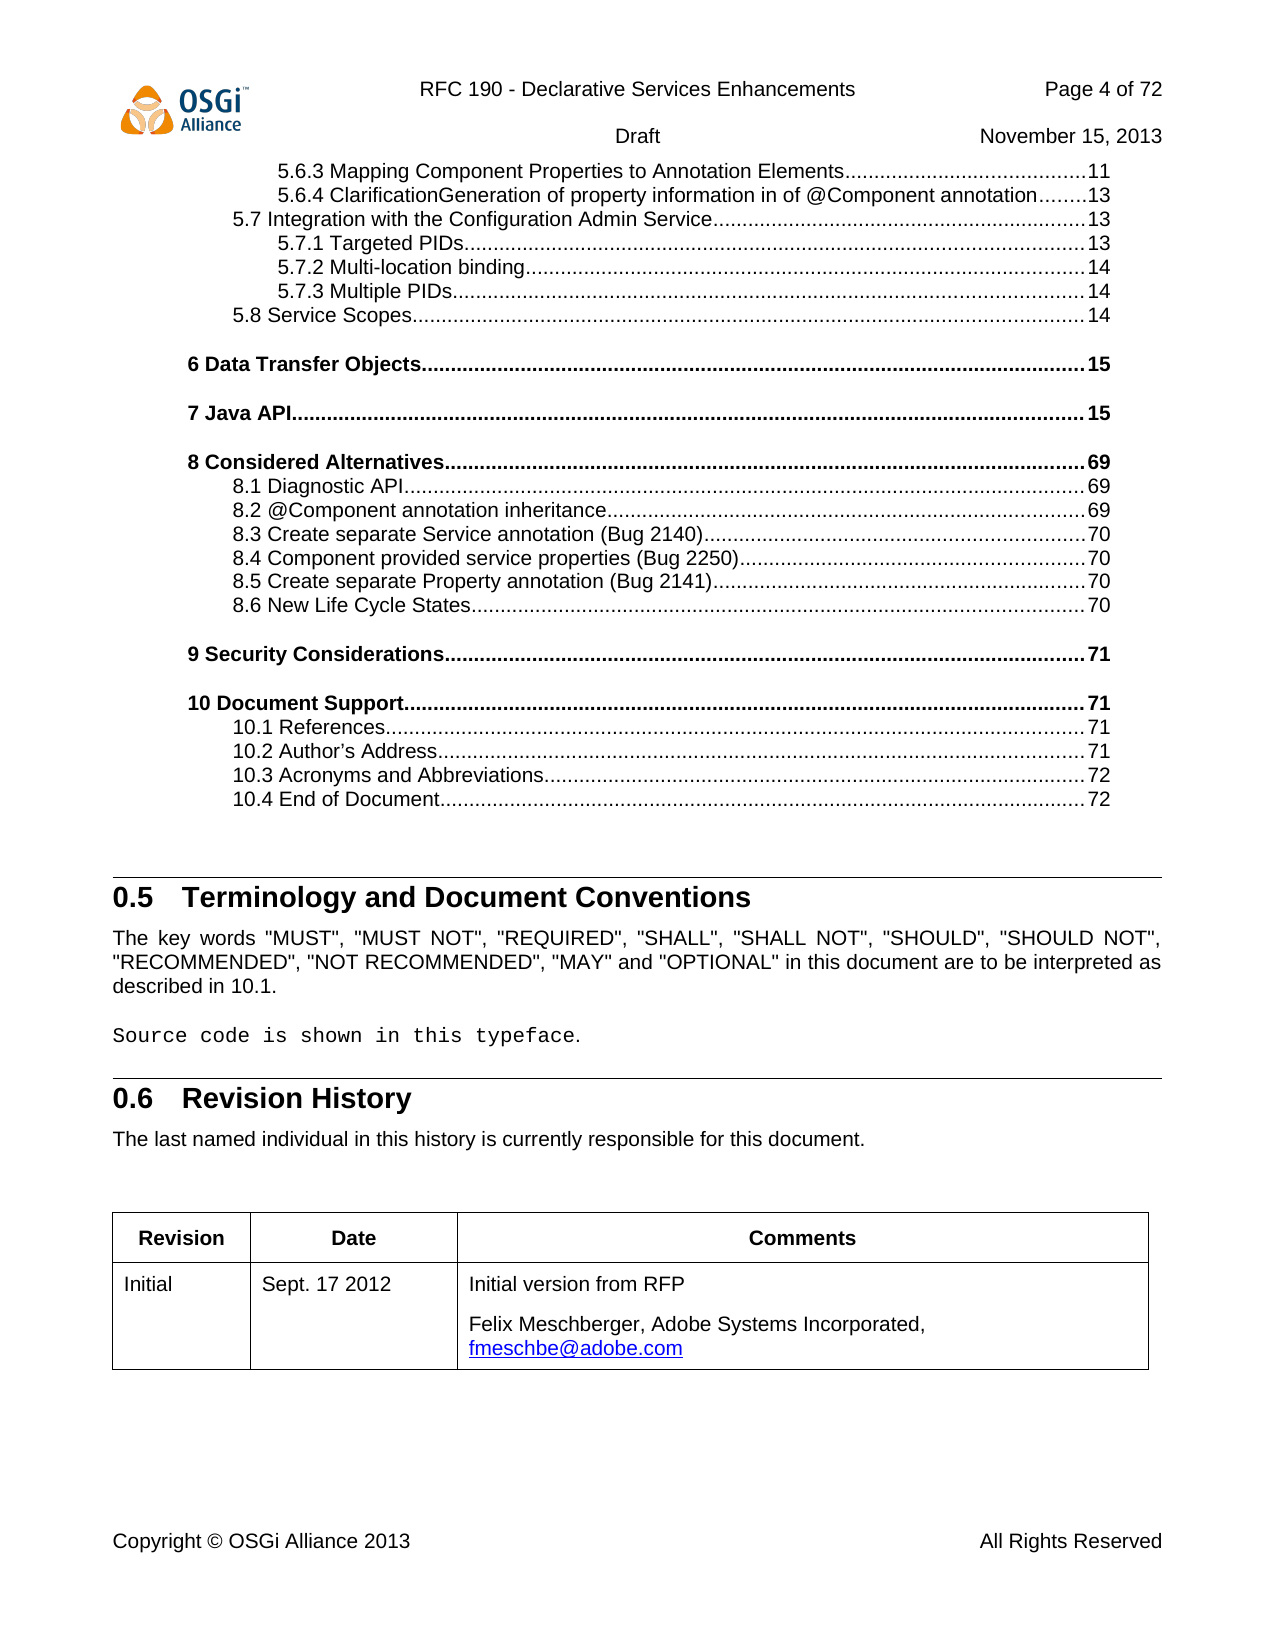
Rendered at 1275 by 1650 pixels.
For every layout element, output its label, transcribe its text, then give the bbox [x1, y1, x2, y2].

text 5.8 Service Scopes 14 [232, 303, 1162, 327]
text 8.3 Create separate Service annotation (Bug 2140) 70 [232, 521, 1162, 545]
text 8 Considered Alternatives 69 [187, 449, 1162, 473]
subtitle Terminology and Document Conventions [112, 878, 1162, 913]
text 8.1 Diagnostic API 69 [232, 473, 1162, 497]
text 5.7.3 Multiple PIDs 14 [277, 279, 1162, 303]
picture [113, 78, 257, 142]
text 8.2 @Component annotation inheritance 69 [232, 497, 1162, 521]
text 7 Java API 15 [187, 401, 1162, 424]
table_cell Initial version from RFP Felix Meschberger, Adobe Systems Incorporated, fmeschbe@adobe.com [458, 1263, 1148, 1368]
text 6 Data Transfer Objects 15 [187, 352, 1162, 376]
text 5.7.2 Multi-location binding 14 [277, 255, 1162, 279]
text Source code is shown in this typeface. [112, 1023, 1162, 1048]
text 9 Security Considerations 71 [187, 642, 1162, 666]
text The key words "MUST", "MUST NOT", "REQUIRED", "SHALL", "SHALL NOT", "SHOULD", "SHOULD NOT", "RECOMMENDED", "NOT RECOMMENDED", "MAY" and "OPTIONAL" in this document are to be interpreted as described in 1. [112, 926, 1162, 998]
table_cell Sept. 17 2012 [251, 1263, 457, 1368]
table_cell Initial [113, 1263, 250, 1368]
table_header Comments [458, 1213, 1148, 1262]
text The last named individual in this history is currently responsible for this document. [112, 1127, 1162, 1151]
text 5.7.1 Targeted PIDs 13 [277, 231, 1162, 255]
text 5.7 Integration with the Configuration Admin Service 13 [232, 207, 1162, 231]
text 8.6 New Life Cycle States 70 [232, 593, 1162, 617]
subtitle Revision History [112, 1079, 1162, 1114]
table_header Revision [113, 1213, 250, 1262]
text 10.3 Acronyms and Abbreviations 72 [232, 763, 1162, 787]
text 10.2 Author’s Address 71 [232, 739, 1162, 763]
text 8.5 Create separate Property annotation (Bug 2141) 70 [232, 569, 1162, 593]
text 5.6.3 Mapping Component Properties to Annotation Elements 11 [277, 159, 1162, 183]
text 5.6.4 ClarificationGeneration of property information in of @Component annotation 13 [277, 183, 1162, 207]
text 10.1 References 71 [232, 715, 1162, 739]
text 8.4 Component provided service properties (Bug 2250) 70 [232, 545, 1162, 569]
text 10 Document Support 71 [187, 691, 1162, 715]
table_header Date [251, 1213, 457, 1262]
text 10.4 End of Document 72 [232, 787, 1162, 811]
